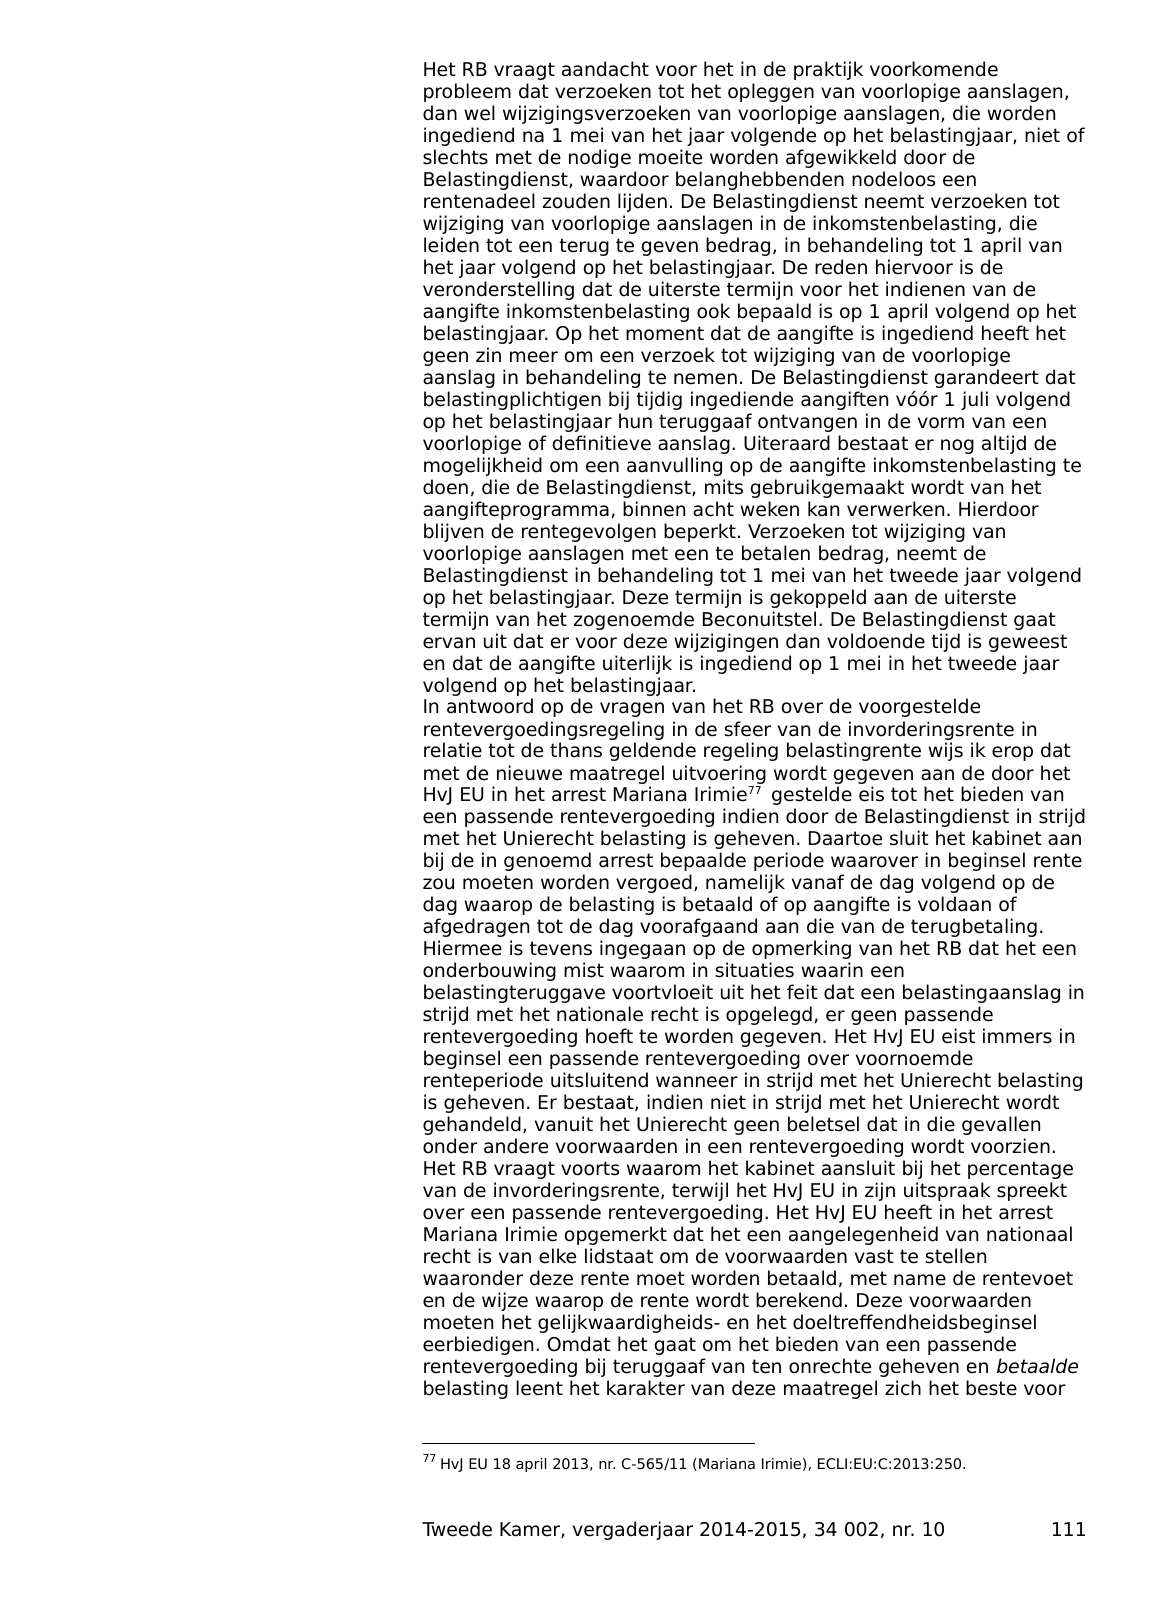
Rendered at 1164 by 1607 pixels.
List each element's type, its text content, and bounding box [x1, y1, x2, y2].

text In antwoord op de vragen van het RB over de voorgestelde rentevergoedingsregeling in de sfeer van de invorderingsrente in relatie tot de thans geldende regeling belastingrente wijs ik erop dat met de nieuwe maatregel uitvoering wordt gegeven aan de door het HvJ EU in het arrest Mariana Irimie gestelde eis tot het bieden van een passende rentevergoeding indien door de Belastingdienst in strijd met het Unierecht belasting is geheven. Daartoe sluit het kabinet aan bij de in genoemd arrest bepaalde periode waarover in beginsel rente zou moeten worden vergoed, namelijk vanaf de dag volgend op de dag waarop de belasting is betaald of op aangifte is voldaan of afgedragen tot de dag voorafgaand aan die van de terugbetaling. Hiermee is tevens ingegaan op de opmerking van het RB dat het een onderbouwing mist waarom in situaties waarin een belastingteruggave voortvloeit uit het feit dat een belastingaanslag in strijd met het nationale recht is opgelegd, er geen passende rentevergoeding hoeft te worden gegeven. Het HvJ EU eist immers in beginsel een passende rentevergoeding over voornoemde renteperiode uitsluitend wanneer in strijd met het Unierecht belasting is geheven. Er bestaat, indien niet in strijd met het Unierecht wordt gehandeld, vanuit het Unierecht geen beletsel dat in die gevallen onder andere voorwaarden in een rentevergoeding wordt voorzien. Het RB vraagt voorts waarom het kabinet aansluit bij het percentage van de invorderingsrente, terwijl het HvJ EU in zijn uitspraak spreekt over een passende rentevergoeding. Het HvJ EU heeft in het arrest Mariana Irimie opgemerkt dat het een aangelegenheid van nationaal recht is van elke lidstaat om de voorwaarden vast te stellen waaronder deze rente moet worden betaald, met name de rentevoet en de wijze waarop de rente wordt berekend. Deze voorwaarden moeten het gelijkwaardigheids- en het doeltreffendheidsbeginsel eerbiedigen. Omdat het gaat om het bieden van een passende rentevergoeding bij teruggaaf van ten onrechte geheven en betaalde belasting leent het karakter van deze maatregel zich het beste voor [422, 696, 1087, 1400]
text HvJ EU 18 april 2013, nr. C-565/11 (Mariana Irimie), ECLI:EU:C:2013:250. [422, 1452, 1087, 1474]
text Het RB vraagt aandacht voor het in de praktijk voorkomende probleem dat verzoeken tot het opleggen van voorlopige aanslagen, dan wel wijzigingsverzoeken van voorlopige aanslagen, die worden ingediend na 1 mei van het jaar volgende op het belastingjaar, niet of slechts met de nodige moeite worden afgewikkeld door de Belastingdienst, waardoor belanghebbenden nodeloos een rentenadeel zouden lijden. De Belastingdienst neemt verzoeken tot wijziging van voorlopige aanslagen in de inkomstenbelasting, die leiden tot een terug te geven bedrag, in behandeling tot 1 april van het jaar volgend op het belastingjaar. De reden hiervoor is de veronderstelling dat de uiterste termijn voor het indienen van de aangifte inkomstenbelasting ook bepaald is op 1 april volgend op het belastingjaar. Op het moment dat de aangifte is ingediend heeft het geen zin meer om een verzoek tot wijziging van de voorlopige aanslag in behandeling te nemen. De Belastingdienst garandeert dat belastingplichtigen bij tijdig ingediende aangiften vóór 1 juli volgend op het belastingjaar hun teruggaaf ontvangen in de vorm van een voorlopige of definitieve aanslag. Uiteraard bestaat er nog altijd de mogelijkheid om een aanvulling op de aangifte inkomstenbelasting te doen, die de Belastingdienst, mits gebruikgemaakt wordt van het aangifteprogramma, binnen acht weken kan verwerken. Hierdoor blijven de rentegevolgen beperkt. Verzoeken tot wijziging van voorlopige aanslagen met een te betalen bedrag, neemt de Belastingdienst in behandeling tot 1 mei van het tweede jaar volgend op het belastingjaar. Deze termijn is gekoppeld aan de uiterste termijn van het zogenoemde Beconuitstel. De Belastingdienst gaat ervan uit dat er voor deze wijzigingen dan voldoende tijd is geweest en dat de aangifte uiterlijk is ingediend op 1 mei in het tweede jaar volgend op het belastingjaar. [422, 59, 1087, 696]
